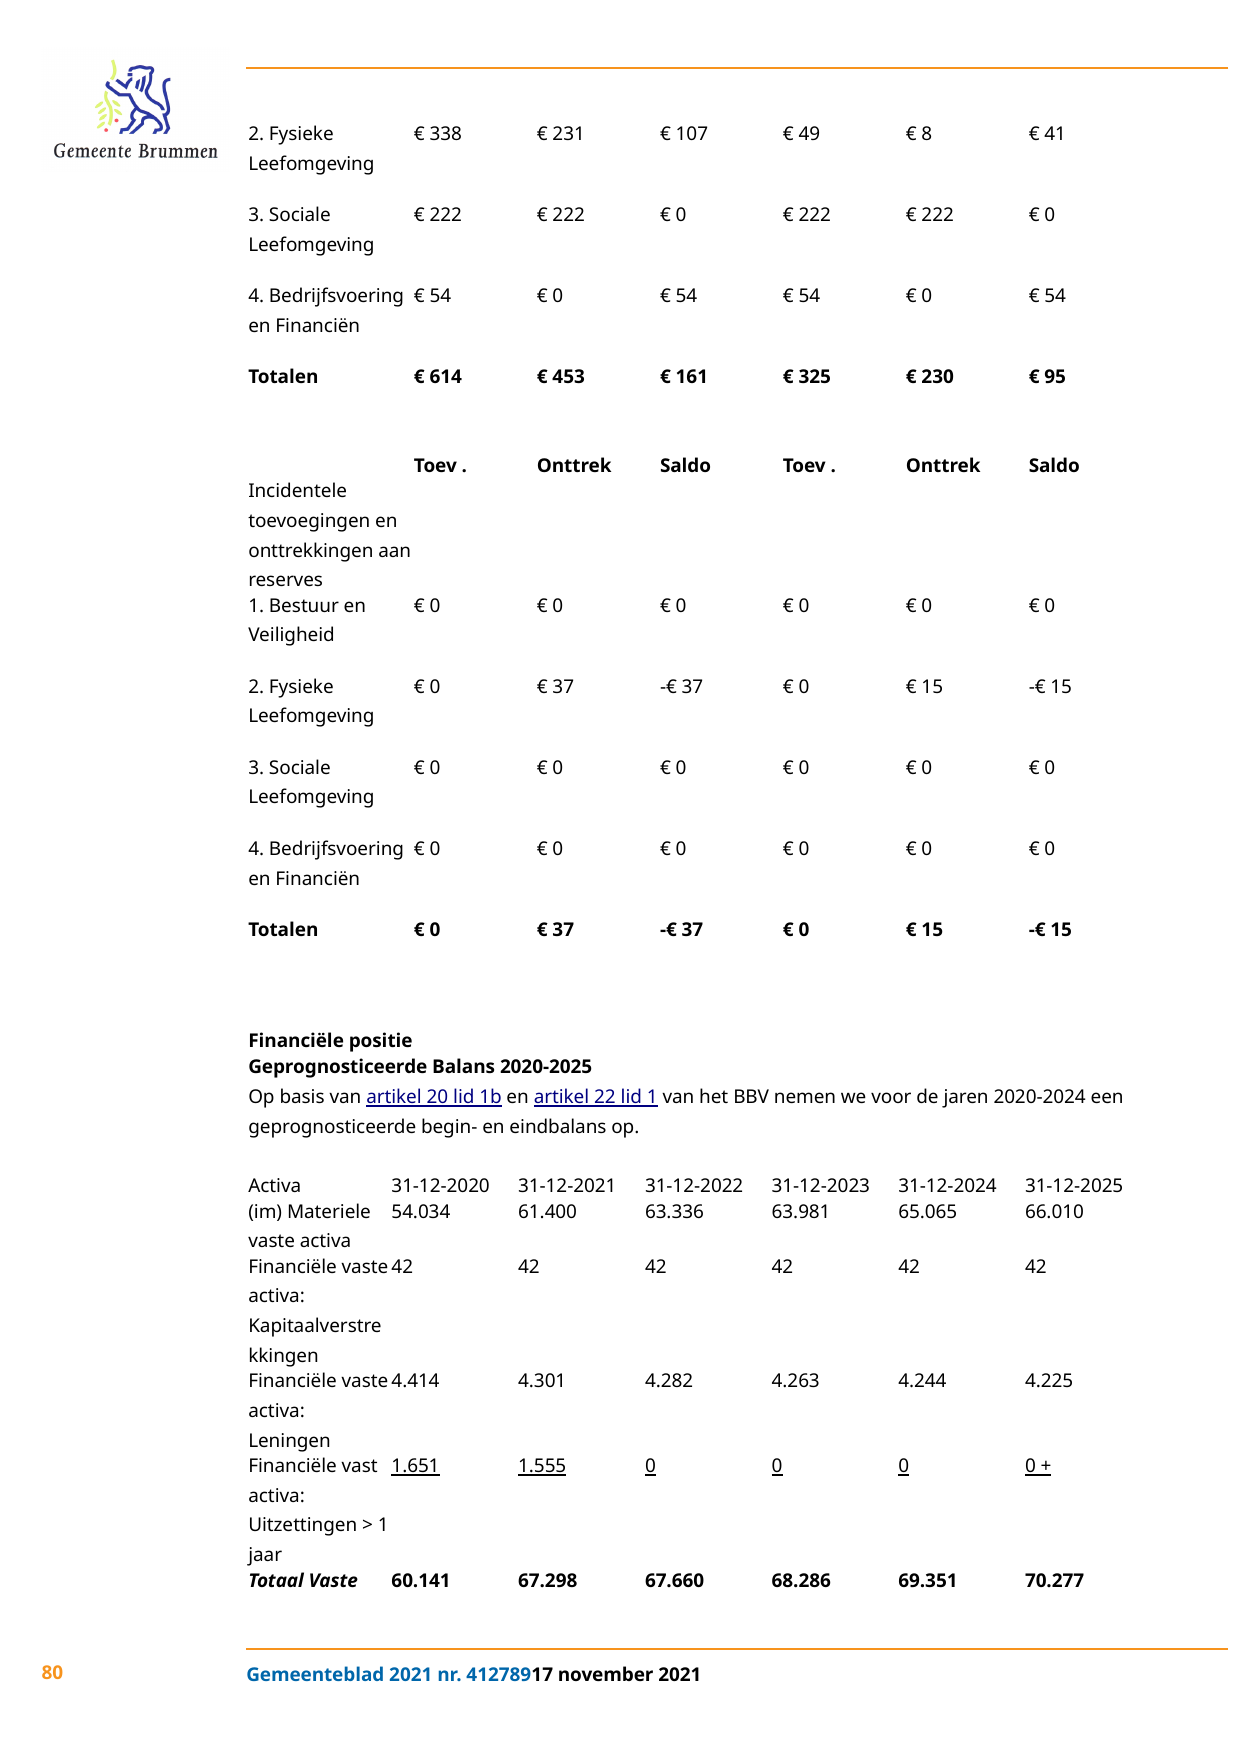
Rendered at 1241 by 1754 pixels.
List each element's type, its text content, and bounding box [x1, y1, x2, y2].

table_cell [537, 729, 660, 754]
table_cell 0 [771, 1453, 898, 1567]
table_cell [660, 810, 783, 835]
table_cell € 95 [1029, 364, 1152, 389]
table_cell [1029, 338, 1152, 364]
table_cell [537, 257, 660, 283]
table_cell [660, 729, 783, 754]
table_cell € 107 [660, 121, 783, 176]
table_cell € 0 [906, 835, 1028, 891]
table_cell 4.225 [1025, 1368, 1152, 1452]
table_cell € 54 [414, 283, 537, 338]
table_cell [248, 176, 414, 202]
table_cell € 54 [783, 283, 906, 338]
table_cell [783, 176, 906, 202]
table_cell [248, 338, 414, 364]
table_cell 42 [518, 1253, 645, 1368]
table_cell € 0 [414, 835, 537, 891]
table_cell € 614 [414, 364, 537, 389]
table_cell [660, 891, 783, 916]
table_cell € 15 [906, 916, 1028, 942]
table_cell [414, 891, 537, 916]
table_cell [248, 891, 414, 916]
table_header Onttrek [537, 452, 660, 478]
table_cell € 0 [783, 592, 906, 647]
table_cell [1029, 648, 1152, 673]
table_cell [660, 257, 783, 283]
table_cell € 231 [537, 121, 660, 176]
table_cell 4. Bedrijfsvoering en Financiën [248, 283, 414, 338]
table_cell 2. Fysieke Leefomgeving [248, 121, 414, 176]
table_cell Financiële vast activa: Uitzettingen > 1 jaar [248, 1453, 391, 1567]
table_cell € 0 [1029, 754, 1152, 809]
table_cell [906, 810, 1028, 835]
table_cell € 0 [414, 754, 537, 809]
table_cell -€ 15 [1029, 673, 1152, 728]
table_cell 42 [391, 1253, 518, 1368]
table_cell Totaal Vaste [248, 1567, 391, 1593]
table_cell [248, 648, 414, 673]
table_cell 0 [898, 1453, 1025, 1567]
table_cell [248, 729, 414, 754]
table_header [248, 452, 414, 478]
table_cell 1.555 [518, 1453, 645, 1567]
table_cell [783, 257, 906, 283]
table_cell [537, 95, 660, 121]
table_cell 42 [645, 1253, 771, 1368]
table_header 31-12-2024 [898, 1172, 1025, 1198]
table_cell 4.244 [898, 1368, 1025, 1452]
table_cell [783, 729, 906, 754]
table_header Toev . [783, 452, 906, 478]
table_cell 68.286 [771, 1567, 898, 1593]
table_cell € 0 [537, 283, 660, 338]
table_cell 1. Bestuur en Veiligheid [248, 592, 414, 647]
table_cell Financiële vaste activa: Leningen [248, 1368, 391, 1452]
table_cell € 0 [906, 592, 1028, 647]
table_cell 54.034 [391, 1198, 518, 1253]
table_cell [1029, 478, 1152, 592]
table_cell -€ 37 [660, 916, 783, 942]
table_cell 3. Sociale Leefomgeving [248, 754, 414, 809]
table_cell [414, 95, 537, 121]
table_cell € 325 [783, 364, 906, 389]
table_cell 4.301 [518, 1368, 645, 1452]
table_cell [248, 810, 414, 835]
table_header 31-12-2020 [391, 1172, 518, 1198]
table_cell 42 [1025, 1253, 1152, 1368]
table_cell [906, 176, 1028, 202]
table_cell € 0 [660, 202, 783, 257]
table_cell [783, 891, 906, 916]
table_cell [660, 95, 783, 121]
table_cell € 0 [537, 592, 660, 647]
table_cell [783, 95, 906, 121]
table_cell [1029, 810, 1152, 835]
table_cell [783, 338, 906, 364]
table_cell [414, 729, 537, 754]
table_header 31-12-2022 [645, 1172, 771, 1198]
table_cell € 0 [414, 916, 537, 942]
table_cell 42 [898, 1253, 1025, 1368]
table_header Onttrek [906, 452, 1028, 478]
table_cell € 0 [783, 754, 906, 809]
table_cell € 0 [906, 283, 1028, 338]
table_cell € 0 [414, 592, 537, 647]
table_cell Totalen [248, 916, 414, 942]
table_cell -€ 37 [660, 673, 783, 728]
table_cell € 0 [783, 673, 906, 728]
table_cell [414, 257, 537, 283]
table_cell 61.400 [518, 1198, 645, 1253]
table_cell 1.651 [391, 1453, 518, 1567]
table_cell 60.141 [391, 1567, 518, 1593]
table_cell € 41 [1029, 121, 1152, 176]
table_cell [906, 729, 1028, 754]
table_cell 65.065 [898, 1198, 1025, 1253]
table_cell 69.351 [898, 1567, 1025, 1593]
table_cell 4.414 [391, 1368, 518, 1452]
table_header Activa [248, 1172, 391, 1198]
table_cell € 0 [414, 673, 537, 728]
table_cell [414, 648, 537, 673]
table_header Saldo [660, 452, 783, 478]
table_cell € 0 [660, 754, 783, 809]
table_cell (im) Materiele vaste activa [248, 1198, 391, 1253]
table_cell € 161 [660, 364, 783, 389]
table_cell € 0 [660, 592, 783, 647]
table_cell [783, 648, 906, 673]
table_cell 4. Bedrijfsvoering en Financiën [248, 835, 414, 891]
table_header 31-12-2023 [771, 1172, 898, 1198]
table_cell € 54 [660, 283, 783, 338]
table_cell 4.263 [771, 1368, 898, 1452]
table_cell 66.010 [1025, 1198, 1152, 1253]
table_cell 70.277 [1025, 1567, 1152, 1593]
picture [41, 47, 231, 172]
table_cell € 0 [783, 835, 906, 891]
table_cell € 37 [537, 916, 660, 942]
table_cell 67.660 [645, 1567, 771, 1593]
table_cell [537, 810, 660, 835]
table_cell [1029, 257, 1152, 283]
table_cell [248, 95, 414, 121]
table_cell [537, 338, 660, 364]
table_header Saldo [1029, 452, 1152, 478]
table_cell € 15 [906, 673, 1028, 728]
table_cell [1029, 95, 1152, 121]
table_cell 3. Sociale Leefomgeving [248, 202, 414, 257]
table_cell € 338 [414, 121, 537, 176]
table_header 31-12-2021 [518, 1172, 645, 1198]
text Op basis van artikel 20 lid 1b en artikel 22 lid 1 van het BBV nemen we voor de jaren 2020-2024 een geprognosticeerde begin- en eindbalans op. [248, 1083, 1152, 1138]
table_cell 63.336 [645, 1198, 771, 1253]
table_cell [537, 478, 660, 592]
table_cell € 37 [537, 673, 660, 728]
table_cell [1029, 729, 1152, 754]
table_cell [906, 257, 1028, 283]
table_cell [660, 648, 783, 673]
table_cell [248, 257, 414, 283]
table_cell [537, 176, 660, 202]
table_cell € 453 [537, 364, 660, 389]
table_cell € 8 [906, 121, 1028, 176]
table_header Toev . [414, 452, 537, 478]
table_cell € 0 [906, 754, 1028, 809]
table_cell [906, 891, 1028, 916]
table_cell 0 [645, 1453, 771, 1567]
table_cell € 0 [1029, 592, 1152, 647]
table_cell [1029, 891, 1152, 916]
table_cell € 222 [906, 202, 1028, 257]
table_cell [906, 648, 1028, 673]
table_cell Incidentele toevoegingen en onttrekkingen aan reserves [248, 478, 414, 592]
table_cell € 0 [1029, 202, 1152, 257]
table_cell [1029, 176, 1152, 202]
text Geprognosticeerde Balans 2020-2025 [248, 1054, 1152, 1079]
table_cell [783, 810, 906, 835]
table_cell [906, 95, 1028, 121]
table_cell € 0 [660, 835, 783, 891]
table_cell € 54 [1029, 283, 1152, 338]
text Financiële positie [248, 1025, 1152, 1054]
table_cell 4.282 [645, 1368, 771, 1452]
table_cell € 222 [783, 202, 906, 257]
table_cell € 0 [537, 754, 660, 809]
table_cell -€ 15 [1029, 916, 1152, 942]
table_cell 63.981 [771, 1198, 898, 1253]
table_cell € 0 [537, 835, 660, 891]
table_cell [906, 478, 1028, 592]
table_cell 2. Fysieke Leefomgeving [248, 673, 414, 728]
table_cell 42 [771, 1253, 898, 1368]
table_cell € 0 [783, 916, 906, 942]
table_cell [414, 478, 537, 592]
table_cell [660, 176, 783, 202]
table_cell € 49 [783, 121, 906, 176]
table_cell [783, 478, 906, 592]
table_cell [414, 338, 537, 364]
table_cell [537, 648, 660, 673]
table_cell € 0 [1029, 835, 1152, 891]
table_cell € 222 [537, 202, 660, 257]
table_cell [660, 338, 783, 364]
table_header 31-12-2025 [1025, 1172, 1152, 1198]
table_cell [414, 810, 537, 835]
table_cell € 222 [414, 202, 537, 257]
table_cell 67.298 [518, 1567, 645, 1593]
table_cell 0 + [1025, 1453, 1152, 1567]
table_cell Financiële vaste activa: Kapitaalverstrekkingen [248, 1253, 391, 1368]
table_cell [660, 478, 783, 592]
table_cell [906, 338, 1028, 364]
table_cell € 230 [906, 364, 1028, 389]
table_cell [537, 891, 660, 916]
table_cell Totalen [248, 364, 414, 389]
table_cell [414, 176, 537, 202]
